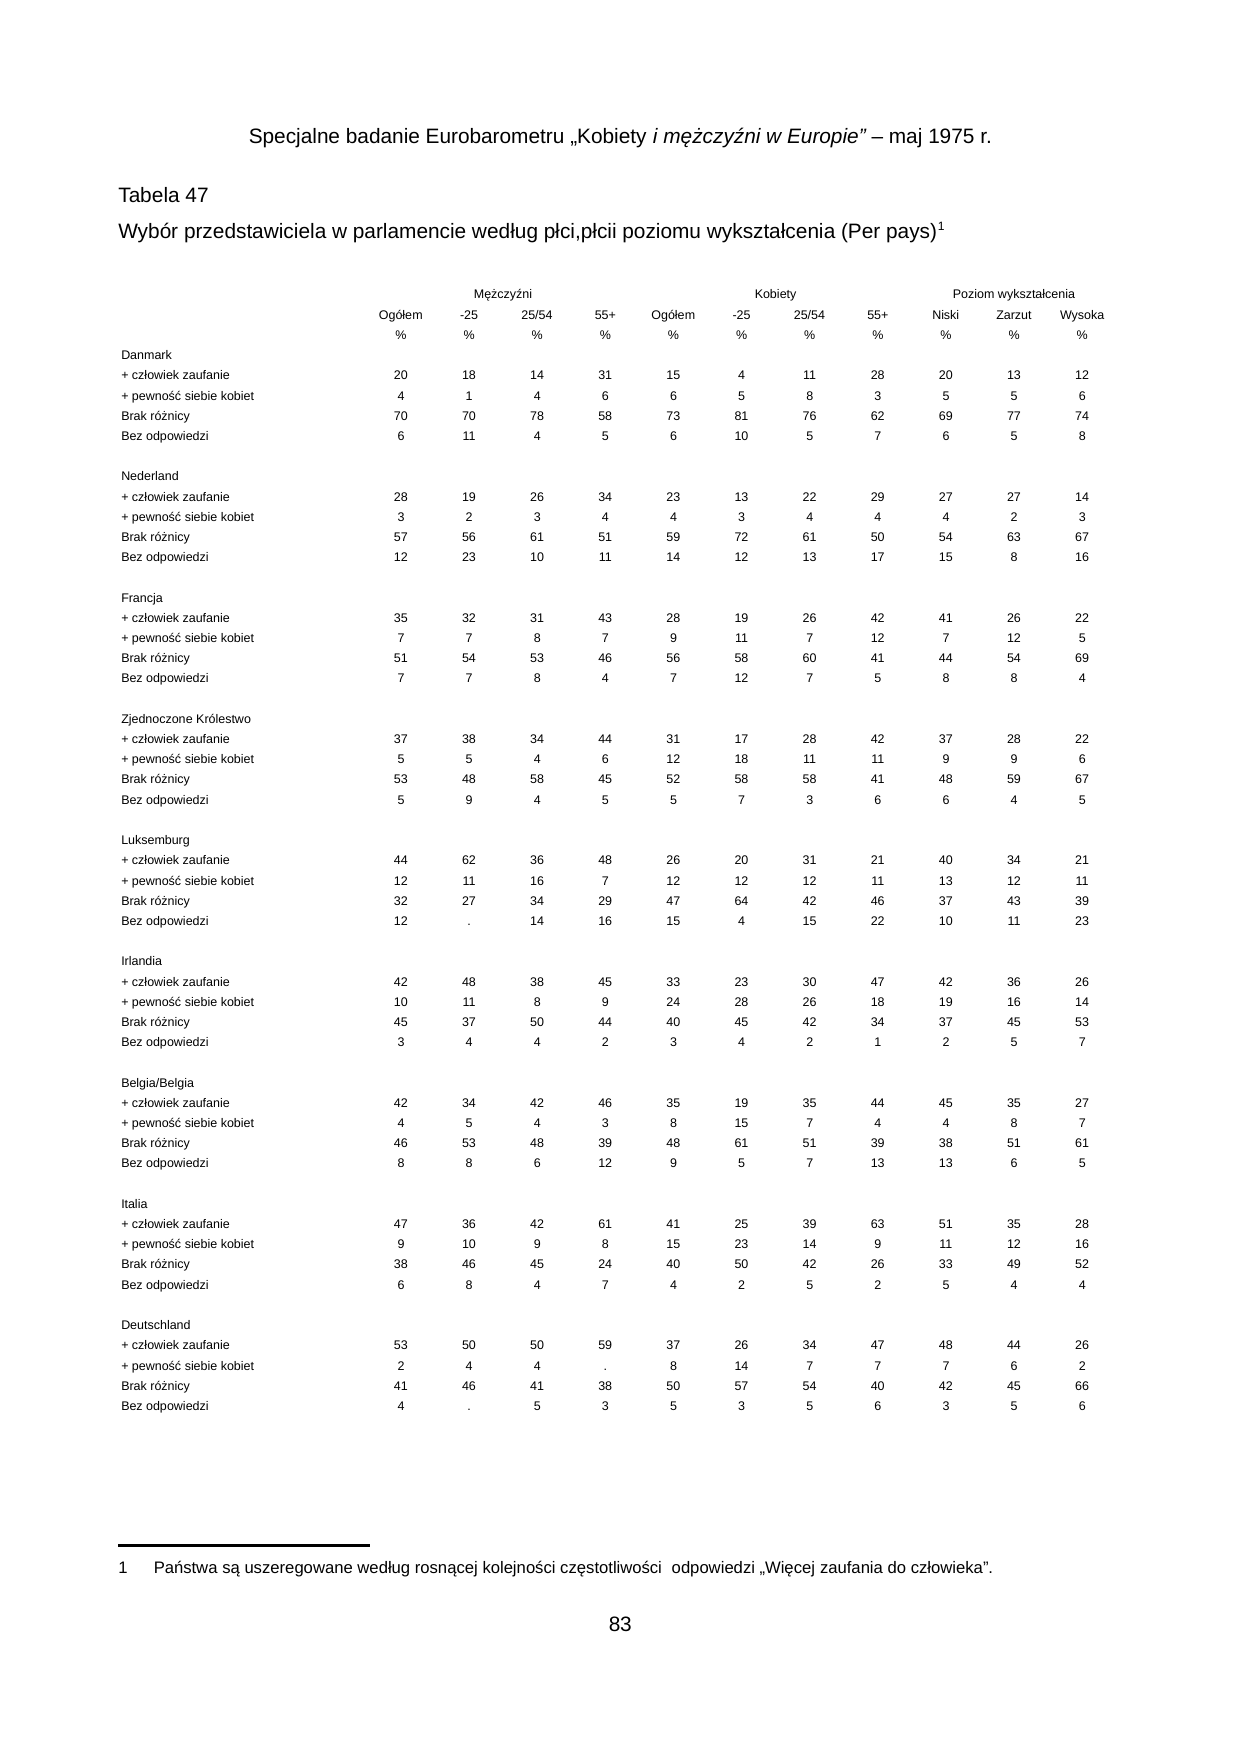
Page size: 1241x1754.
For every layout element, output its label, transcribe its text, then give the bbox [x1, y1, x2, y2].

table_cell [503, 466, 571, 486]
table_cell 12 [707, 870, 775, 891]
table_cell 7 [707, 790, 775, 810]
table_cell [844, 567, 912, 587]
table_cell 5 [844, 668, 912, 688]
table_cell 39 [775, 1214, 843, 1234]
table_header Mężczyźni [367, 284, 639, 304]
table_cell + pewność siebie kobiet [118, 1113, 367, 1133]
table_cell [912, 1194, 980, 1214]
table_cell [980, 466, 1048, 486]
table_cell 5 [980, 385, 1048, 406]
table_cell 44 [912, 648, 980, 668]
table_cell 4 [707, 1032, 775, 1052]
table_cell 6 [503, 1153, 571, 1173]
table_cell Italia [118, 1194, 367, 1214]
table_cell 2 [571, 1032, 639, 1052]
table_cell [367, 1052, 435, 1072]
table_cell 23 [707, 1234, 775, 1254]
table_cell 7 [571, 628, 639, 648]
table_cell 62 [844, 406, 912, 426]
table_cell [435, 567, 503, 587]
table_cell 16 [503, 870, 571, 891]
table_cell [571, 1174, 639, 1194]
table_cell 6 [639, 426, 707, 446]
table_cell 4 [503, 385, 571, 406]
table_cell 16 [571, 911, 639, 931]
table_cell [844, 1073, 912, 1093]
table_cell 45 [912, 1093, 980, 1113]
table_cell 45 [980, 1376, 1048, 1396]
table_cell [571, 1295, 639, 1315]
table_cell 56 [639, 648, 707, 668]
table_cell [367, 931, 435, 951]
table_cell [571, 1073, 639, 1093]
table_cell 14 [503, 911, 571, 931]
table_cell [503, 1295, 571, 1315]
table_cell 41 [912, 608, 980, 628]
table_cell [775, 446, 843, 466]
table_cell + człowiek zaufanie [118, 365, 367, 385]
table_cell 50 [639, 1376, 707, 1396]
table_cell 40 [912, 850, 980, 870]
table_cell 11 [775, 365, 843, 385]
table_cell Niski [912, 305, 980, 325]
table_cell 15 [707, 1113, 775, 1133]
table_cell 28 [980, 729, 1048, 749]
table_cell [1048, 1052, 1116, 1072]
table_cell [503, 830, 571, 850]
table_cell Bez odpowiedzi [118, 547, 367, 567]
table_cell 3 [707, 1396, 775, 1416]
table_cell 53 [367, 1335, 435, 1355]
table_cell 23 [435, 547, 503, 567]
table_header Poziom wykształcenia [912, 284, 1116, 304]
table_cell Brak różnicy [118, 1254, 367, 1274]
table_cell [912, 1295, 980, 1315]
table_cell [912, 951, 980, 971]
table_cell 26 [775, 992, 843, 1012]
table_cell [571, 588, 639, 608]
table_cell 4 [503, 1355, 571, 1376]
table_cell 8 [980, 668, 1048, 688]
table_cell [775, 689, 843, 709]
table_cell [707, 567, 775, 587]
table_cell 6 [912, 426, 980, 446]
table_cell 46 [367, 1133, 435, 1153]
table_cell [435, 588, 503, 608]
table_cell 63 [844, 1214, 912, 1234]
table_cell Ogółem [639, 305, 707, 325]
table_cell 4 [775, 507, 843, 527]
table_cell 44 [844, 1093, 912, 1113]
table_cell 37 [367, 729, 435, 749]
table_cell [118, 305, 367, 325]
text Tabela 47 [118, 183, 1122, 207]
table_cell 46 [571, 648, 639, 668]
table_cell 10 [435, 1234, 503, 1254]
table_cell 48 [912, 769, 980, 789]
table_cell 5 [775, 1396, 843, 1416]
table_cell [571, 810, 639, 830]
table_cell 7 [367, 668, 435, 688]
table_cell [707, 931, 775, 951]
table_cell 51 [367, 648, 435, 668]
table_cell 44 [571, 729, 639, 749]
table_cell 59 [980, 769, 1048, 789]
table_cell [844, 830, 912, 850]
table_cell . [571, 1355, 639, 1376]
table_cell % [503, 325, 571, 345]
table_cell [844, 689, 912, 709]
table_cell [707, 830, 775, 850]
table_cell 15 [639, 911, 707, 931]
table_cell + człowiek zaufanie [118, 608, 367, 628]
table_cell 6 [367, 1275, 435, 1295]
table_cell 7 [571, 1275, 639, 1295]
table_cell [980, 446, 1048, 466]
table_cell [367, 466, 435, 486]
table_cell 8 [503, 628, 571, 648]
table_cell 6 [980, 1355, 1048, 1376]
table_cell 47 [844, 1335, 912, 1355]
table_cell [844, 709, 912, 729]
table_cell [571, 1052, 639, 1072]
table_cell [503, 567, 571, 587]
table_cell 26 [639, 850, 707, 870]
table_cell 77 [980, 406, 1048, 426]
table_cell [503, 810, 571, 830]
table_cell 50 [503, 1012, 571, 1032]
table_cell Bez odpowiedzi [118, 1275, 367, 1295]
table_cell 35 [367, 608, 435, 628]
table_cell 14 [1048, 486, 1116, 507]
table_cell [367, 345, 435, 365]
table_cell 18 [707, 749, 775, 769]
table_cell [912, 1174, 980, 1194]
table_cell 50 [844, 527, 912, 547]
table_cell [980, 1073, 1048, 1093]
table_cell 16 [980, 992, 1048, 1012]
table_cell 6 [571, 385, 639, 406]
table_cell 2 [775, 1032, 843, 1052]
table_cell [844, 466, 912, 486]
table_cell 45 [707, 1012, 775, 1032]
table_cell 4 [435, 1032, 503, 1052]
table_cell 50 [435, 1335, 503, 1355]
table_cell [844, 1315, 912, 1335]
table_cell Ogółem [367, 305, 435, 325]
table_cell 46 [571, 1093, 639, 1113]
table_cell 11 [435, 870, 503, 891]
table_cell 4 [503, 1113, 571, 1133]
table_cell 14 [503, 365, 571, 385]
table_cell 4 [367, 1396, 435, 1416]
table_cell 4 [912, 507, 980, 527]
table_cell 10 [503, 547, 571, 567]
table_cell 8 [639, 1355, 707, 1376]
table_cell [367, 1315, 435, 1335]
table_cell Bez odpowiedzi [118, 1153, 367, 1173]
table_cell 16 [1048, 1234, 1116, 1254]
table_cell 8 [503, 668, 571, 688]
table_cell 51 [980, 1133, 1048, 1153]
table_cell % [912, 325, 980, 345]
table_cell 7 [571, 870, 639, 891]
table_cell 8 [639, 1113, 707, 1133]
table_cell 35 [775, 1093, 843, 1113]
table_cell 12 [367, 547, 435, 567]
table_cell 7 [775, 668, 843, 688]
table_cell 11 [1048, 870, 1116, 891]
table_cell [844, 951, 912, 971]
table_cell [639, 466, 707, 486]
table_cell 39 [844, 1133, 912, 1153]
table_cell 3 [844, 385, 912, 406]
table_cell [707, 1315, 775, 1335]
table_cell 61 [571, 1214, 639, 1234]
table_cell 4 [571, 668, 639, 688]
table_cell 72 [707, 527, 775, 547]
table_cell 2 [912, 1032, 980, 1052]
table_cell 67 [1048, 527, 1116, 547]
table_cell 11 [844, 749, 912, 769]
table_cell 3 [571, 1396, 639, 1416]
table_cell 42 [367, 1093, 435, 1113]
table_cell + pewność siebie kobiet [118, 749, 367, 769]
table_cell 42 [775, 1012, 843, 1032]
table_cell [571, 931, 639, 951]
table_cell 38 [367, 1254, 435, 1274]
table_cell 13 [912, 1153, 980, 1173]
table_cell 2 [1048, 1355, 1116, 1376]
table_cell 4 [1048, 668, 1116, 688]
table_cell [775, 1315, 843, 1335]
table_cell [435, 931, 503, 951]
table_cell 10 [707, 426, 775, 446]
table_cell [571, 1194, 639, 1214]
table_cell 9 [571, 992, 639, 1012]
table_cell 15 [639, 365, 707, 385]
table_cell Bez odpowiedzi [118, 1396, 367, 1416]
table_cell [639, 810, 707, 830]
table_cell 5 [912, 1275, 980, 1295]
table_cell 55+ [844, 305, 912, 325]
table_cell 42 [912, 971, 980, 992]
table_cell 45 [571, 971, 639, 992]
table_cell 76 [775, 406, 843, 426]
table_cell 3 [1048, 507, 1116, 527]
table_cell 45 [503, 1254, 571, 1274]
table_cell 57 [367, 527, 435, 547]
table_cell 5 [980, 1396, 1048, 1416]
table_cell 6 [367, 426, 435, 446]
table_cell [980, 1315, 1048, 1335]
table_cell % [639, 325, 707, 345]
table_cell [503, 1315, 571, 1335]
table_cell 39 [1048, 891, 1116, 911]
table_cell 51 [912, 1214, 980, 1234]
table_cell 38 [571, 1376, 639, 1396]
table_cell 34 [435, 1093, 503, 1113]
table_cell 60 [775, 648, 843, 668]
table_cell 50 [503, 1335, 571, 1355]
table_cell 5 [435, 1113, 503, 1133]
table_cell 6 [639, 385, 707, 406]
table_cell 12 [367, 870, 435, 891]
table_cell [503, 1052, 571, 1072]
table_cell [775, 567, 843, 587]
table_cell 21 [844, 850, 912, 870]
table_cell 42 [367, 971, 435, 992]
table_cell 35 [639, 1093, 707, 1113]
table_cell 26 [844, 1254, 912, 1274]
table_cell [1048, 709, 1116, 729]
table_cell 46 [435, 1376, 503, 1396]
table_cell 54 [912, 527, 980, 547]
table_cell 4 [707, 365, 775, 385]
table_cell 19 [707, 1093, 775, 1113]
table_cell [912, 588, 980, 608]
table_cell 20 [367, 365, 435, 385]
table_cell 61 [503, 527, 571, 547]
table_cell [980, 1194, 1048, 1214]
table_cell [367, 1194, 435, 1214]
table_cell [980, 830, 1048, 850]
table_cell [775, 1052, 843, 1072]
table_cell [435, 810, 503, 830]
table_cell [980, 931, 1048, 951]
table_cell [571, 567, 639, 587]
table_cell 3 [503, 507, 571, 527]
table_cell 27 [1048, 1093, 1116, 1113]
table_cell 17 [844, 547, 912, 567]
table_cell 23 [707, 971, 775, 992]
table_cell 51 [775, 1133, 843, 1153]
table_cell 78 [503, 406, 571, 426]
table_cell + człowiek zaufanie [118, 486, 367, 507]
table_cell % [571, 325, 639, 345]
table_cell 5 [1048, 628, 1116, 648]
table_cell 40 [639, 1254, 707, 1274]
table_cell 39 [571, 1133, 639, 1153]
table_cell [912, 446, 980, 466]
table_cell [707, 1194, 775, 1214]
table_cell 8 [980, 1113, 1048, 1133]
table_cell [1048, 567, 1116, 587]
table_cell 7 [775, 1113, 843, 1133]
table_cell [844, 810, 912, 830]
table_cell Brak różnicy [118, 1376, 367, 1396]
table_cell 52 [639, 769, 707, 789]
table_cell + pewność siebie kobiet [118, 628, 367, 648]
table_cell 54 [775, 1376, 843, 1396]
table_cell 11 [571, 547, 639, 567]
table_cell 7 [367, 628, 435, 648]
table_cell 4 [639, 507, 707, 527]
table_cell 50 [707, 1254, 775, 1274]
table_cell [912, 345, 980, 365]
table_cell 3 [707, 507, 775, 527]
table_cell [844, 1194, 912, 1214]
table_cell 69 [1048, 648, 1116, 668]
table_cell [118, 1052, 367, 1072]
table_cell 13 [707, 486, 775, 507]
table_cell 4 [639, 1275, 707, 1295]
table_cell 5 [503, 1396, 571, 1416]
table_cell [639, 1315, 707, 1335]
table_cell 18 [435, 365, 503, 385]
table_cell 6 [844, 790, 912, 810]
table_cell [639, 588, 707, 608]
table_cell 15 [912, 547, 980, 567]
table_cell 32 [367, 891, 435, 911]
table_cell [775, 1174, 843, 1194]
table_cell [775, 810, 843, 830]
table_cell [1048, 446, 1116, 466]
table_cell + pewność siebie kobiet [118, 1234, 367, 1254]
table_cell 5 [980, 1032, 1048, 1052]
table_cell [775, 709, 843, 729]
table_cell [980, 1295, 1048, 1315]
table_cell 31 [639, 729, 707, 749]
table_cell 43 [980, 891, 1048, 911]
table_cell 43 [571, 608, 639, 628]
table_cell [707, 466, 775, 486]
table_cell + człowiek zaufanie [118, 850, 367, 870]
table_cell Zarzut [980, 305, 1048, 325]
table_cell + człowiek zaufanie [118, 1335, 367, 1355]
table_cell [775, 466, 843, 486]
table_cell 34 [503, 729, 571, 749]
table_cell 9 [980, 749, 1048, 769]
table_cell 24 [571, 1254, 639, 1274]
table_cell [367, 1073, 435, 1093]
table_cell 42 [844, 729, 912, 749]
table_cell [912, 810, 980, 830]
table_cell 2 [367, 1355, 435, 1376]
table_cell 48 [435, 971, 503, 992]
table_cell [571, 689, 639, 709]
table_cell 58 [571, 406, 639, 426]
table_cell 33 [639, 971, 707, 992]
table_cell [118, 1174, 367, 1194]
table_cell % [980, 325, 1048, 345]
table_cell 48 [912, 1335, 980, 1355]
table_cell [775, 1295, 843, 1315]
table_cell 38 [503, 971, 571, 992]
table_cell Bez odpowiedzi [118, 426, 367, 446]
table_cell 7 [1048, 1113, 1116, 1133]
table_cell Luksemburg [118, 830, 367, 850]
table_cell [912, 931, 980, 951]
table_cell [844, 931, 912, 951]
table_cell [844, 345, 912, 365]
table_cell [367, 951, 435, 971]
table_cell 34 [775, 1335, 843, 1355]
table_cell 20 [707, 850, 775, 870]
table_cell % [367, 325, 435, 345]
table_cell [639, 1174, 707, 1194]
table_cell 48 [503, 1133, 571, 1153]
table_cell 58 [707, 648, 775, 668]
table_cell 4 [503, 426, 571, 446]
table_cell 42 [503, 1093, 571, 1113]
table_cell 11 [912, 1234, 980, 1254]
table_cell Brak różnicy [118, 769, 367, 789]
table_cell 47 [367, 1214, 435, 1234]
table_cell [435, 446, 503, 466]
table_cell 26 [707, 1335, 775, 1355]
table_cell 19 [707, 608, 775, 628]
table_cell + pewność siebie kobiet [118, 992, 367, 1012]
table_cell 8 [435, 1153, 503, 1173]
table_cell 5 [639, 790, 707, 810]
table_cell 62 [435, 850, 503, 870]
table_cell 7 [435, 668, 503, 688]
table_cell 64 [707, 891, 775, 911]
table_cell % [775, 325, 843, 345]
table_cell 28 [844, 365, 912, 385]
table_cell % [1048, 325, 1116, 345]
table_cell 13 [980, 365, 1048, 385]
table_cell 4 [503, 749, 571, 769]
table_cell [912, 1315, 980, 1335]
table_cell [1048, 1194, 1116, 1214]
table_cell Danmark [118, 345, 367, 365]
table_cell 5 [707, 1153, 775, 1173]
table_cell [367, 830, 435, 850]
table_cell 66 [1048, 1376, 1116, 1396]
table_cell 41 [844, 769, 912, 789]
table_cell 48 [435, 769, 503, 789]
table_cell 28 [775, 729, 843, 749]
table_cell 46 [844, 891, 912, 911]
table_cell 12 [707, 668, 775, 688]
table_cell [775, 1194, 843, 1214]
table_cell 6 [844, 1396, 912, 1416]
table_cell [912, 1052, 980, 1072]
table_cell 35 [980, 1093, 1048, 1113]
table_cell 8 [503, 992, 571, 1012]
table_cell [912, 1073, 980, 1093]
table_cell 52 [1048, 1254, 1116, 1274]
table_cell + człowiek zaufanie [118, 971, 367, 992]
table_cell [639, 1194, 707, 1214]
table_cell 6 [1048, 749, 1116, 769]
table_cell [571, 446, 639, 466]
table_cell [503, 588, 571, 608]
table_cell [571, 1315, 639, 1335]
table_cell [118, 1295, 367, 1315]
table_cell 11 [775, 749, 843, 769]
table_cell 14 [1048, 992, 1116, 1012]
table_cell 11 [980, 911, 1048, 931]
table_cell 45 [367, 1012, 435, 1032]
table_cell [435, 689, 503, 709]
table_cell [118, 931, 367, 951]
table_cell [367, 1295, 435, 1315]
table_cell [435, 1073, 503, 1093]
table_cell [844, 1295, 912, 1315]
table_cell 7 [775, 1355, 843, 1376]
table_cell 44 [980, 1335, 1048, 1355]
table_cell Irlandia [118, 951, 367, 971]
table_cell 46 [435, 1254, 503, 1274]
table_cell [707, 1174, 775, 1194]
table_cell 4 [844, 1113, 912, 1133]
table_cell 27 [435, 891, 503, 911]
table_cell [639, 567, 707, 587]
table_cell [367, 1174, 435, 1194]
table_cell 37 [912, 729, 980, 749]
table_cell 53 [367, 769, 435, 789]
table_cell 7 [775, 628, 843, 648]
table_cell Brak różnicy [118, 1012, 367, 1032]
table_cell [118, 810, 367, 830]
table_cell 54 [980, 648, 1048, 668]
table_cell 12 [980, 628, 1048, 648]
table_cell [980, 1052, 1048, 1072]
table_cell Deutschland [118, 1315, 367, 1335]
table_cell [118, 567, 367, 587]
table_cell 4 [980, 1275, 1048, 1295]
table_cell 4 [503, 790, 571, 810]
table_cell 53 [435, 1133, 503, 1153]
table_cell 42 [844, 608, 912, 628]
table_cell Bez odpowiedzi [118, 790, 367, 810]
table_cell 27 [912, 486, 980, 507]
table_cell [639, 689, 707, 709]
table_cell 7 [1048, 1032, 1116, 1052]
table_cell 61 [707, 1133, 775, 1153]
table_cell [503, 1194, 571, 1214]
table_cell [435, 466, 503, 486]
table_cell 8 [367, 1153, 435, 1173]
table_cell 6 [1048, 385, 1116, 406]
table_cell [980, 951, 1048, 971]
table_cell 40 [639, 1012, 707, 1032]
table_cell 14 [775, 1234, 843, 1254]
table_cell 42 [775, 1254, 843, 1274]
table_cell 40 [844, 1376, 912, 1396]
table_cell 56 [435, 527, 503, 547]
table_cell + pewność siebie kobiet [118, 507, 367, 527]
table_cell -25 [707, 305, 775, 325]
table_cell 26 [503, 486, 571, 507]
table_cell 3 [775, 790, 843, 810]
table_cell 12 [844, 628, 912, 648]
table_cell 53 [503, 648, 571, 668]
table_cell + pewność siebie kobiet [118, 385, 367, 406]
table_cell 12 [707, 547, 775, 567]
table_cell 4 [844, 507, 912, 527]
table_cell [435, 1174, 503, 1194]
table_cell 12 [775, 870, 843, 891]
table_cell 9 [912, 749, 980, 769]
table_cell [1048, 1174, 1116, 1194]
table_cell [980, 810, 1048, 830]
table_cell 9 [844, 1234, 912, 1254]
table_cell 8 [1048, 426, 1116, 446]
table_cell [639, 1295, 707, 1315]
table_cell 4 [571, 507, 639, 527]
table_cell Zjednoczone Królestwo [118, 709, 367, 729]
table_cell 33 [912, 1254, 980, 1274]
table_cell 7 [639, 668, 707, 688]
table_cell 8 [912, 668, 980, 688]
table_cell 36 [980, 971, 1048, 992]
table_cell % [435, 325, 503, 345]
table_cell 49 [980, 1254, 1048, 1274]
table_cell Francja [118, 588, 367, 608]
text Państwa są uszeregowane według rosnącej kolejności częstotliwości odpowiedzi „Więcej zaufania do człowieka”. [118, 1557, 1122, 1577]
table_cell [707, 689, 775, 709]
table_cell 18 [844, 992, 912, 1012]
table_cell 61 [775, 527, 843, 547]
table_cell [912, 709, 980, 729]
table_cell 20 [912, 365, 980, 385]
table_cell 4 [1048, 1275, 1116, 1295]
table_cell 69 [912, 406, 980, 426]
table_cell 54 [435, 648, 503, 668]
table_cell [639, 446, 707, 466]
table_cell 58 [503, 769, 571, 789]
table_cell 11 [844, 870, 912, 891]
table_cell [118, 689, 367, 709]
table_cell 59 [639, 527, 707, 547]
table_cell 25 [707, 1214, 775, 1234]
table_cell 26 [1048, 971, 1116, 992]
table_cell + człowiek zaufanie [118, 729, 367, 749]
table_cell [435, 1295, 503, 1315]
table_cell [435, 709, 503, 729]
table_cell 45 [571, 769, 639, 789]
table_cell 5 [1048, 790, 1116, 810]
table_cell [435, 345, 503, 365]
table_cell 29 [571, 891, 639, 911]
table_cell 6 [1048, 1396, 1116, 1416]
table_cell 13 [775, 547, 843, 567]
table_cell -25 [435, 305, 503, 325]
table_cell 19 [435, 486, 503, 507]
table_cell [980, 567, 1048, 587]
table_cell 22 [1048, 608, 1116, 628]
table_cell [367, 588, 435, 608]
table_cell 55+ [571, 305, 639, 325]
table_cell 44 [367, 850, 435, 870]
table_cell [639, 1052, 707, 1072]
table_cell + człowiek zaufanie [118, 1093, 367, 1113]
table_cell 47 [844, 971, 912, 992]
table_cell 4 [367, 1113, 435, 1133]
table_cell [844, 1174, 912, 1194]
table_cell [435, 830, 503, 850]
table_cell [707, 446, 775, 466]
table_cell 36 [503, 850, 571, 870]
table_cell [707, 951, 775, 971]
table_cell 5 [367, 749, 435, 769]
table_cell Bez odpowiedzi [118, 911, 367, 931]
table_cell [503, 709, 571, 729]
table_cell 26 [980, 608, 1048, 628]
table_cell 73 [639, 406, 707, 426]
table_cell 67 [1048, 769, 1116, 789]
table_cell 28 [707, 992, 775, 1012]
table_cell 22 [1048, 729, 1116, 749]
table_cell 5 [571, 790, 639, 810]
table_cell 9 [503, 1234, 571, 1254]
table_cell [775, 931, 843, 951]
table_cell 5 [435, 749, 503, 769]
table_cell 26 [1048, 1335, 1116, 1355]
table_cell 47 [639, 891, 707, 911]
table_cell [1048, 588, 1116, 608]
table_cell 53 [1048, 1012, 1116, 1032]
table_cell 57 [707, 1376, 775, 1396]
table_cell 36 [435, 1214, 503, 1234]
table_cell [367, 709, 435, 729]
table_cell . [435, 911, 503, 931]
table_cell [1048, 830, 1116, 850]
table_cell 12 [980, 1234, 1048, 1254]
table_cell [980, 345, 1048, 365]
table_cell Bez odpowiedzi [118, 668, 367, 688]
table_cell [980, 588, 1048, 608]
table_cell 22 [775, 486, 843, 507]
table_cell 7 [912, 1355, 980, 1376]
table_cell 5 [912, 385, 980, 406]
table_cell Brak różnicy [118, 1133, 367, 1153]
table_cell 12 [639, 870, 707, 891]
table_cell 41 [844, 648, 912, 668]
table_cell 2 [980, 507, 1048, 527]
table_cell Belgia/Belgia [118, 1073, 367, 1093]
table_cell Brak różnicy [118, 648, 367, 668]
table_cell [639, 830, 707, 850]
table_cell [1048, 1073, 1116, 1093]
table_cell [435, 1315, 503, 1335]
table_cell 44 [571, 1012, 639, 1032]
table_cell 3 [367, 507, 435, 527]
table_cell 15 [775, 911, 843, 931]
table_cell 61 [1048, 1133, 1116, 1153]
table_cell 17 [707, 729, 775, 749]
table_cell 10 [912, 911, 980, 931]
table_cell 59 [571, 1335, 639, 1355]
table_cell % [844, 325, 912, 345]
table_cell [367, 689, 435, 709]
table_cell 5 [775, 1275, 843, 1295]
table_cell 9 [639, 1153, 707, 1173]
table_cell 3 [912, 1396, 980, 1416]
table_cell 16 [1048, 547, 1116, 567]
table_cell [571, 466, 639, 486]
table_cell 9 [639, 628, 707, 648]
table_cell Bez odpowiedzi [118, 1032, 367, 1052]
table_cell [1048, 951, 1116, 971]
table_cell 27 [980, 486, 1048, 507]
table_cell 29 [844, 486, 912, 507]
table_cell [775, 588, 843, 608]
table_cell 28 [1048, 1214, 1116, 1234]
table_cell [707, 1295, 775, 1315]
table_cell 81 [707, 406, 775, 426]
table_cell 11 [435, 426, 503, 446]
table_cell 7 [844, 426, 912, 446]
table_cell [571, 951, 639, 971]
table_cell 3 [571, 1113, 639, 1133]
table_cell 12 [639, 749, 707, 769]
table_cell [503, 1073, 571, 1093]
table_cell 38 [912, 1133, 980, 1153]
table_cell [571, 709, 639, 729]
table_cell 31 [503, 608, 571, 628]
table_cell 63 [980, 527, 1048, 547]
table_cell 3 [367, 1032, 435, 1052]
table_cell 8 [435, 1275, 503, 1295]
table_cell 4 [503, 1032, 571, 1052]
table_cell [1048, 1315, 1116, 1335]
table_cell 41 [503, 1376, 571, 1396]
table_cell 24 [639, 992, 707, 1012]
table_cell 45 [980, 1012, 1048, 1032]
table_cell 9 [367, 1234, 435, 1254]
table_cell 74 [1048, 406, 1116, 426]
table_cell 4 [707, 911, 775, 931]
table_cell [367, 567, 435, 587]
table_cell + człowiek zaufanie [118, 1214, 367, 1234]
table_cell 25/54 [775, 305, 843, 325]
table_cell [980, 709, 1048, 729]
table_cell 48 [571, 850, 639, 870]
table_cell 12 [1048, 365, 1116, 385]
table_header [118, 284, 367, 304]
table_cell 9 [435, 790, 503, 810]
table_cell Brak różnicy [118, 406, 367, 426]
table_cell 35 [980, 1214, 1048, 1234]
table_cell [707, 1073, 775, 1093]
table_cell 4 [435, 1355, 503, 1376]
table_cell [571, 345, 639, 365]
table_cell [1048, 810, 1116, 830]
table_cell 12 [980, 870, 1048, 891]
table_cell [1048, 466, 1116, 486]
table_cell 31 [571, 365, 639, 385]
table_cell [1048, 931, 1116, 951]
table_cell [503, 345, 571, 365]
table_cell [571, 830, 639, 850]
table_cell 2 [707, 1275, 775, 1295]
table_cell [844, 1052, 912, 1072]
table_cell 21 [1048, 850, 1116, 870]
table_cell 51 [571, 527, 639, 547]
table_cell [639, 709, 707, 729]
table_header Kobiety [639, 284, 912, 304]
table_cell [707, 810, 775, 830]
table_cell [639, 931, 707, 951]
table_cell [912, 689, 980, 709]
table_cell [775, 345, 843, 365]
table_cell [775, 1073, 843, 1093]
table_cell 4 [367, 385, 435, 406]
table_cell 30 [775, 971, 843, 992]
table_cell 12 [367, 911, 435, 931]
table_cell % [707, 325, 775, 345]
table_cell 4 [912, 1113, 980, 1133]
table_cell 58 [775, 769, 843, 789]
table_cell 11 [707, 628, 775, 648]
table_cell [503, 446, 571, 466]
table_cell 1 [435, 385, 503, 406]
table_cell [707, 709, 775, 729]
table_cell 42 [503, 1214, 571, 1234]
table_cell [775, 951, 843, 971]
table_cell [1048, 345, 1116, 365]
table_cell Brak różnicy [118, 891, 367, 911]
table_cell [367, 810, 435, 830]
table_cell 34 [844, 1012, 912, 1032]
table_cell 2 [435, 507, 503, 527]
table_cell 7 [912, 628, 980, 648]
table_cell 4 [980, 790, 1048, 810]
table_cell [435, 1194, 503, 1214]
table_cell [707, 345, 775, 365]
table_cell [912, 567, 980, 587]
text Wybór przedstawiciela w parlamencie według płci,płcii poziomu wykształcenia (Per pays) [118, 219, 1122, 243]
table_cell 70 [367, 406, 435, 426]
table_cell 5 [367, 790, 435, 810]
table_cell 37 [435, 1012, 503, 1032]
table_cell [639, 1073, 707, 1093]
table_cell 28 [639, 608, 707, 628]
table_cell 42 [912, 1376, 980, 1396]
table_cell [844, 446, 912, 466]
table_cell 48 [639, 1133, 707, 1153]
table_cell 37 [639, 1335, 707, 1355]
table_cell 7 [435, 628, 503, 648]
table_cell 4 [503, 1275, 571, 1295]
table_cell 34 [571, 486, 639, 507]
table_cell 23 [639, 486, 707, 507]
table_cell [980, 1174, 1048, 1194]
table_cell 14 [639, 547, 707, 567]
table_cell [639, 345, 707, 365]
table_cell 58 [707, 769, 775, 789]
table_cell [707, 588, 775, 608]
table_cell 28 [367, 486, 435, 507]
table_cell 5 [571, 426, 639, 446]
table_cell [118, 446, 367, 466]
table_cell 37 [912, 891, 980, 911]
table_cell 25/54 [503, 305, 571, 325]
table_cell 70 [435, 406, 503, 426]
table_cell [503, 1174, 571, 1194]
table_cell 13 [844, 1153, 912, 1173]
table_cell [118, 325, 367, 345]
table_cell 31 [775, 850, 843, 870]
table_cell 5 [980, 426, 1048, 446]
table_cell [503, 689, 571, 709]
table_cell [435, 1052, 503, 1072]
table_cell 2 [844, 1275, 912, 1295]
table_cell 11 [435, 992, 503, 1012]
table_cell [844, 588, 912, 608]
table_cell 14 [707, 1355, 775, 1376]
table_cell 7 [775, 1153, 843, 1173]
table_cell + pewność siebie kobiet [118, 870, 367, 891]
table_cell 6 [912, 790, 980, 810]
table_cell 32 [435, 608, 503, 628]
table_cell 37 [912, 1012, 980, 1032]
table_cell Nederland [118, 466, 367, 486]
table_cell 34 [503, 891, 571, 911]
table_cell [912, 466, 980, 486]
table_cell Wysoka [1048, 305, 1116, 325]
table_cell 5 [707, 385, 775, 406]
table_cell 6 [571, 749, 639, 769]
table_cell 5 [775, 426, 843, 446]
table_cell 6 [980, 1153, 1048, 1173]
table_cell 10 [367, 992, 435, 1012]
table_cell [367, 446, 435, 466]
table_cell [639, 951, 707, 971]
table_cell 26 [775, 608, 843, 628]
table_cell 42 [775, 891, 843, 911]
table_cell [912, 830, 980, 850]
table_cell [980, 689, 1048, 709]
table_cell . [435, 1396, 503, 1416]
table_cell 8 [571, 1234, 639, 1254]
table_cell 19 [912, 992, 980, 1012]
table_cell Brak różnicy [118, 527, 367, 547]
table_cell [503, 931, 571, 951]
table_cell 13 [912, 870, 980, 891]
table_cell [775, 830, 843, 850]
table_cell 41 [367, 1376, 435, 1396]
table_cell 5 [639, 1396, 707, 1416]
table_cell 12 [571, 1153, 639, 1173]
table_cell [1048, 689, 1116, 709]
table_cell 3 [639, 1032, 707, 1052]
table_cell 34 [980, 850, 1048, 870]
table_cell 8 [775, 385, 843, 406]
table_cell [503, 951, 571, 971]
table_cell + pewność siebie kobiet [118, 1355, 367, 1376]
table_cell 7 [844, 1355, 912, 1376]
table_cell 15 [639, 1234, 707, 1254]
table_cell [707, 1052, 775, 1072]
table_cell 8 [980, 547, 1048, 567]
table_cell [1048, 1295, 1116, 1315]
table_cell 22 [844, 911, 912, 931]
table_cell 41 [639, 1214, 707, 1234]
table_cell [435, 951, 503, 971]
table_cell 5 [1048, 1153, 1116, 1173]
table_cell 23 [1048, 911, 1116, 931]
table_cell 38 [435, 729, 503, 749]
table_cell 1 [844, 1032, 912, 1052]
